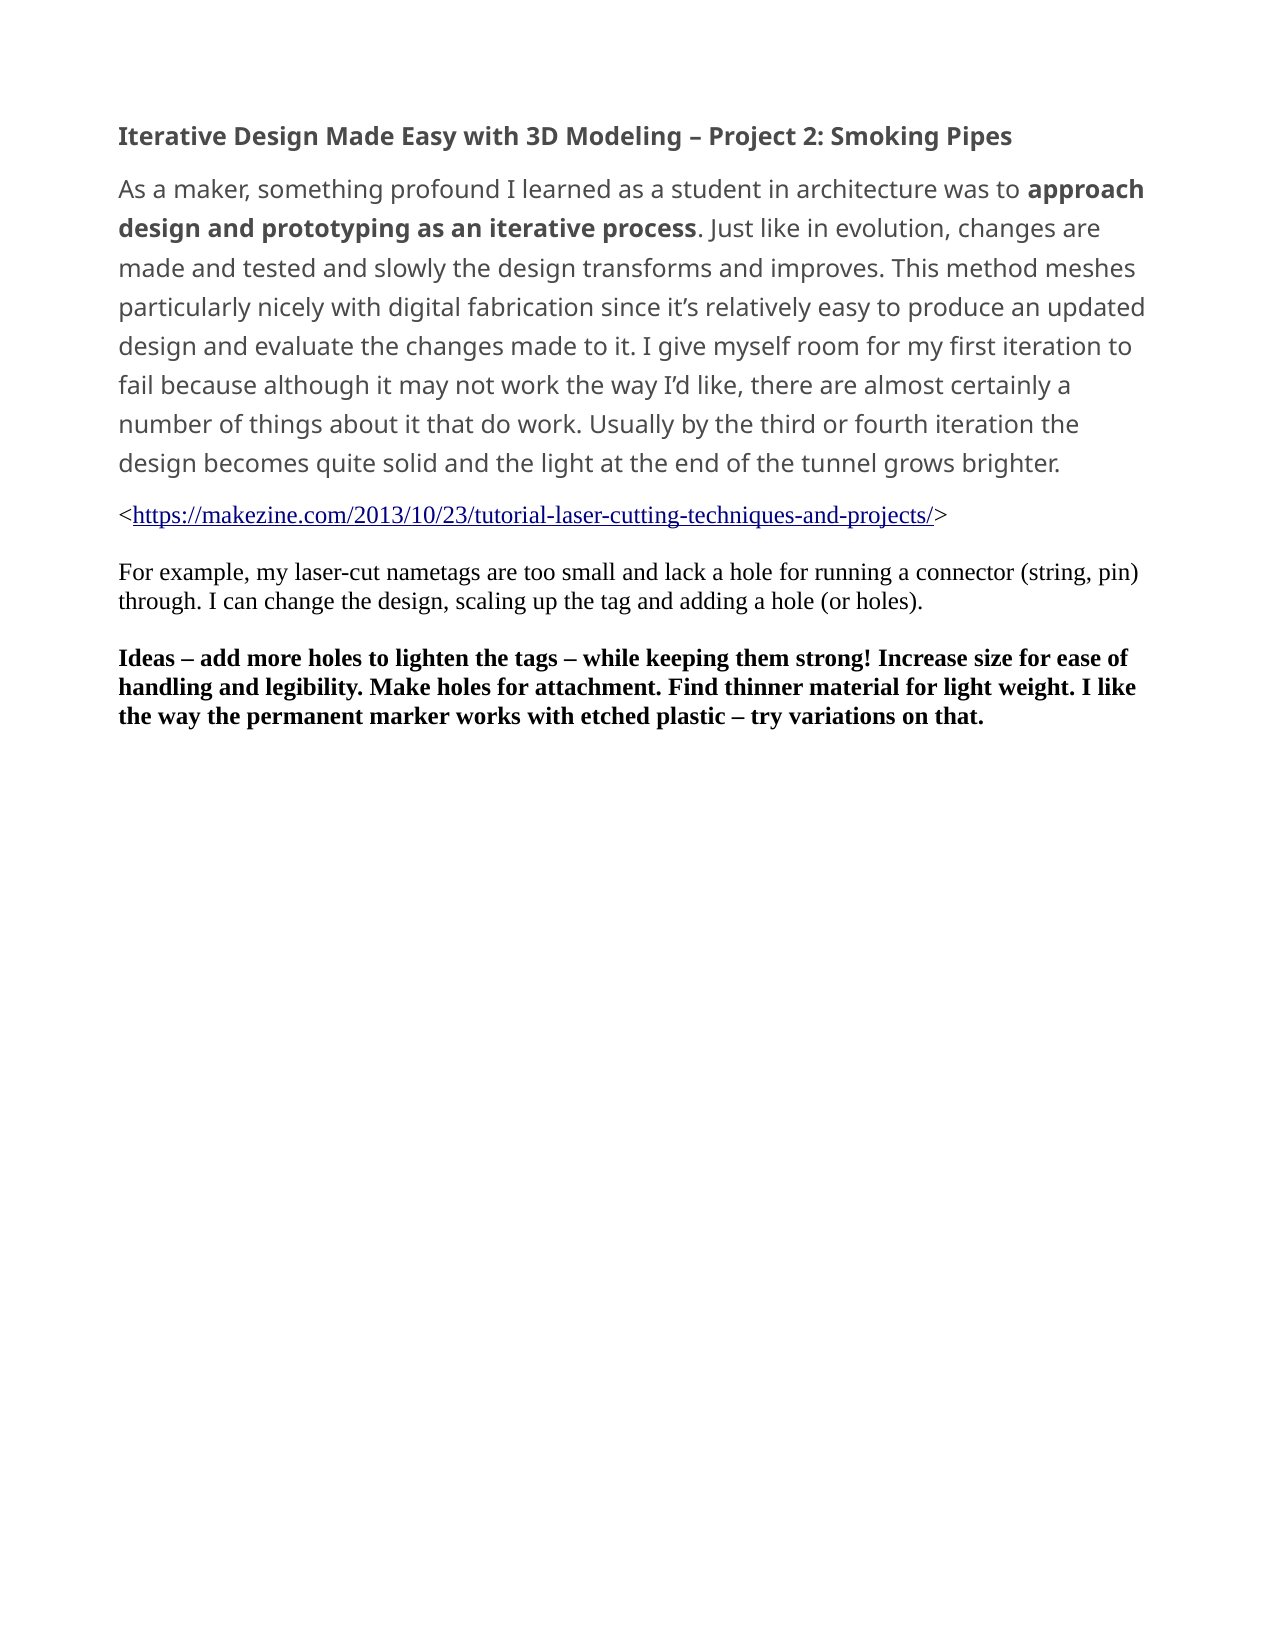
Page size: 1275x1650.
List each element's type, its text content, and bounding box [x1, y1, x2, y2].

text As a maker, something profound I learned as a student in architecture was to approach design and prototyping as an iterative process. Just like in evolution, changes are made and tested and slowly the design transforms and improves. This method meshes particularly nicely with digital fabrication since it’s relatively easy to produce an updated design and evaluate the changes made to it. I give myself room for my first iteration to fail because although it may not work the way I’d like, there are almost certainly a number of things about it that do work. Usually by the third or fourth iteration the design becomes quite solid and the light at the end of the tunnel grows brighter. [118, 172, 1157, 480]
text For example, my laser-cut nametags are too small and lack a hole for running a connector (string, pin) through. I can change the design, scaling up the tag and adding a hole (or holes). [118, 557, 1157, 615]
text Ideas – add more holes to lighten the tags – while keeping them strong! Increase size for ease of handling and legibility. Make holes for attachment. Find thinner material for light weight. I like the way the permanent marker works with etched plastic – try variations on that. [118, 643, 1157, 730]
text <https://makezine.com/2013/10/23/tutorial-laser-cutting-techniques-and-projects/> [118, 500, 1157, 528]
text Iterative Design Made Easy with 3D Modeling – Project 2: Smoking Pipes [118, 118, 1157, 152]
